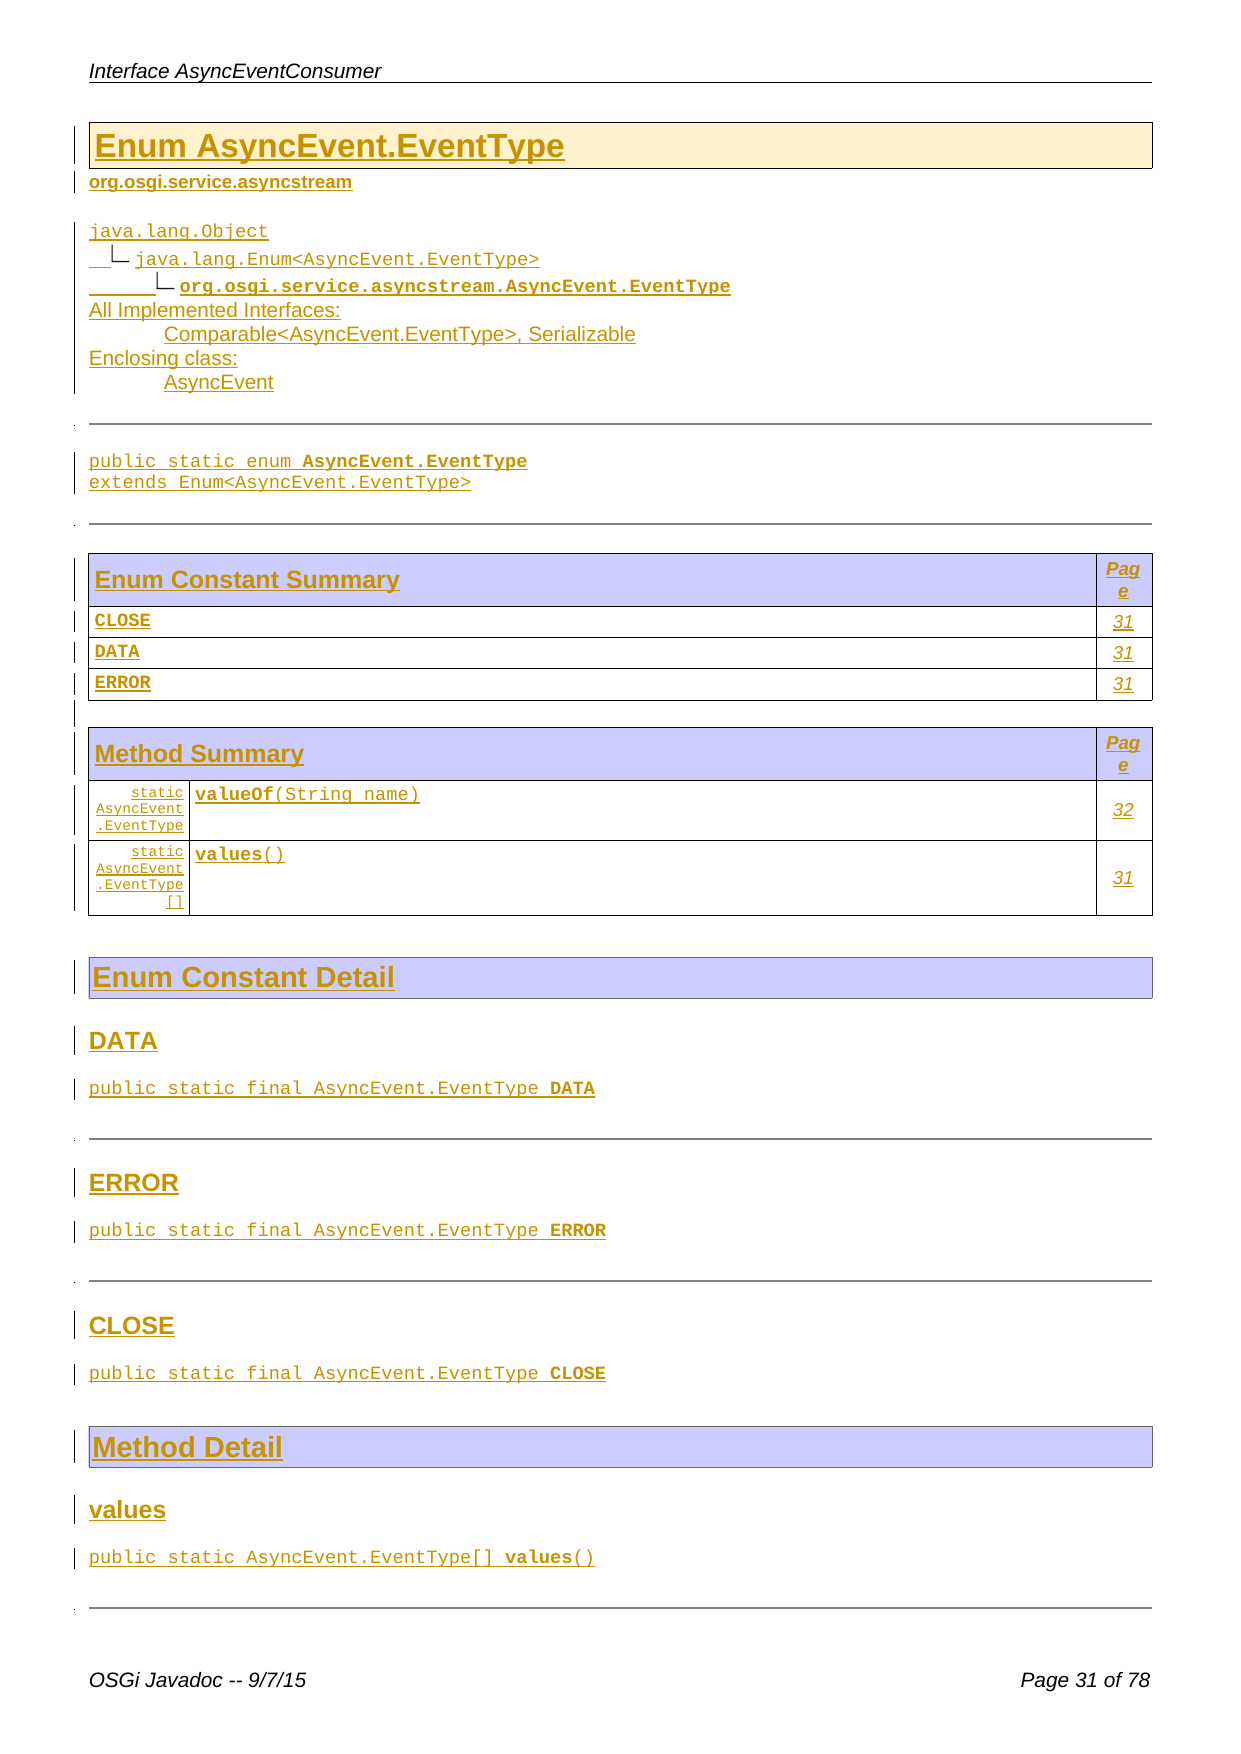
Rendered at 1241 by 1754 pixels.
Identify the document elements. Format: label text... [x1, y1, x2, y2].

subtitle values [88, 1495, 1152, 1524]
table_header Page [1097, 554, 1152, 606]
text public static AsyncEvent.EventType[] values() [88, 1548, 1152, 1569]
table_header Enum Constant Summary [89, 554, 1096, 606]
table_header Method Summary [89, 728, 1096, 780]
picture [111, 243, 135, 266]
text java.lang.Enum<AsyncEvent.EventType> [88, 243, 1152, 271]
subtitle Enclosing class: [88, 346, 1152, 370]
table_cell [1097, 781, 1152, 839]
picture [156, 270, 180, 293]
text AsyncEvent [163, 370, 1152, 394]
table_cell DATA [89, 638, 1096, 668]
subtitle All Implemented Interfaces: [88, 298, 1152, 322]
table_cell [1097, 638, 1152, 668]
subtitle ERROR [88, 1168, 1152, 1197]
text Comparable<AsyncEvent.EventType>, Serializable [163, 322, 1152, 346]
subtitle Enum AsyncEvent.EventType [90, 123, 1152, 168]
subtitle DATA [88, 1026, 1152, 1055]
table_cell ERROR [89, 669, 1096, 699]
text public static final AsyncEvent.EventType CLOSE [88, 1364, 1152, 1385]
subtitle Enum Constant Detail [90, 958, 1152, 998]
text org.osgi.service.asyncstream [88, 171, 1152, 193]
table_cell [1097, 841, 1152, 915]
table_cell static AsyncEvent.EventType [89, 781, 189, 839]
subtitle Method Detail [90, 1427, 1152, 1467]
table_cell CLOSE [89, 607, 1096, 637]
table_cell values() [190, 841, 1096, 915]
text public static enum AsyncEvent.EventType [88, 452, 1152, 473]
text org.osgi.service.asyncstream.AsyncEvent.EventType [88, 271, 1152, 298]
table_header Page [1097, 728, 1152, 780]
table_cell [1097, 607, 1152, 637]
table_cell static AsyncEvent.EventType[] [89, 841, 189, 915]
text java.lang.Object [88, 222, 1152, 243]
table_cell valueOf(String name) [190, 781, 1096, 839]
text public static final AsyncEvent.EventType DATA [88, 1079, 1152, 1100]
subtitle CLOSE [88, 1311, 1152, 1339]
table_cell [1097, 669, 1152, 699]
text extends Enum<AsyncEvent.EventType> [88, 473, 1152, 494]
text public static final AsyncEvent.EventType ERROR [88, 1221, 1152, 1242]
